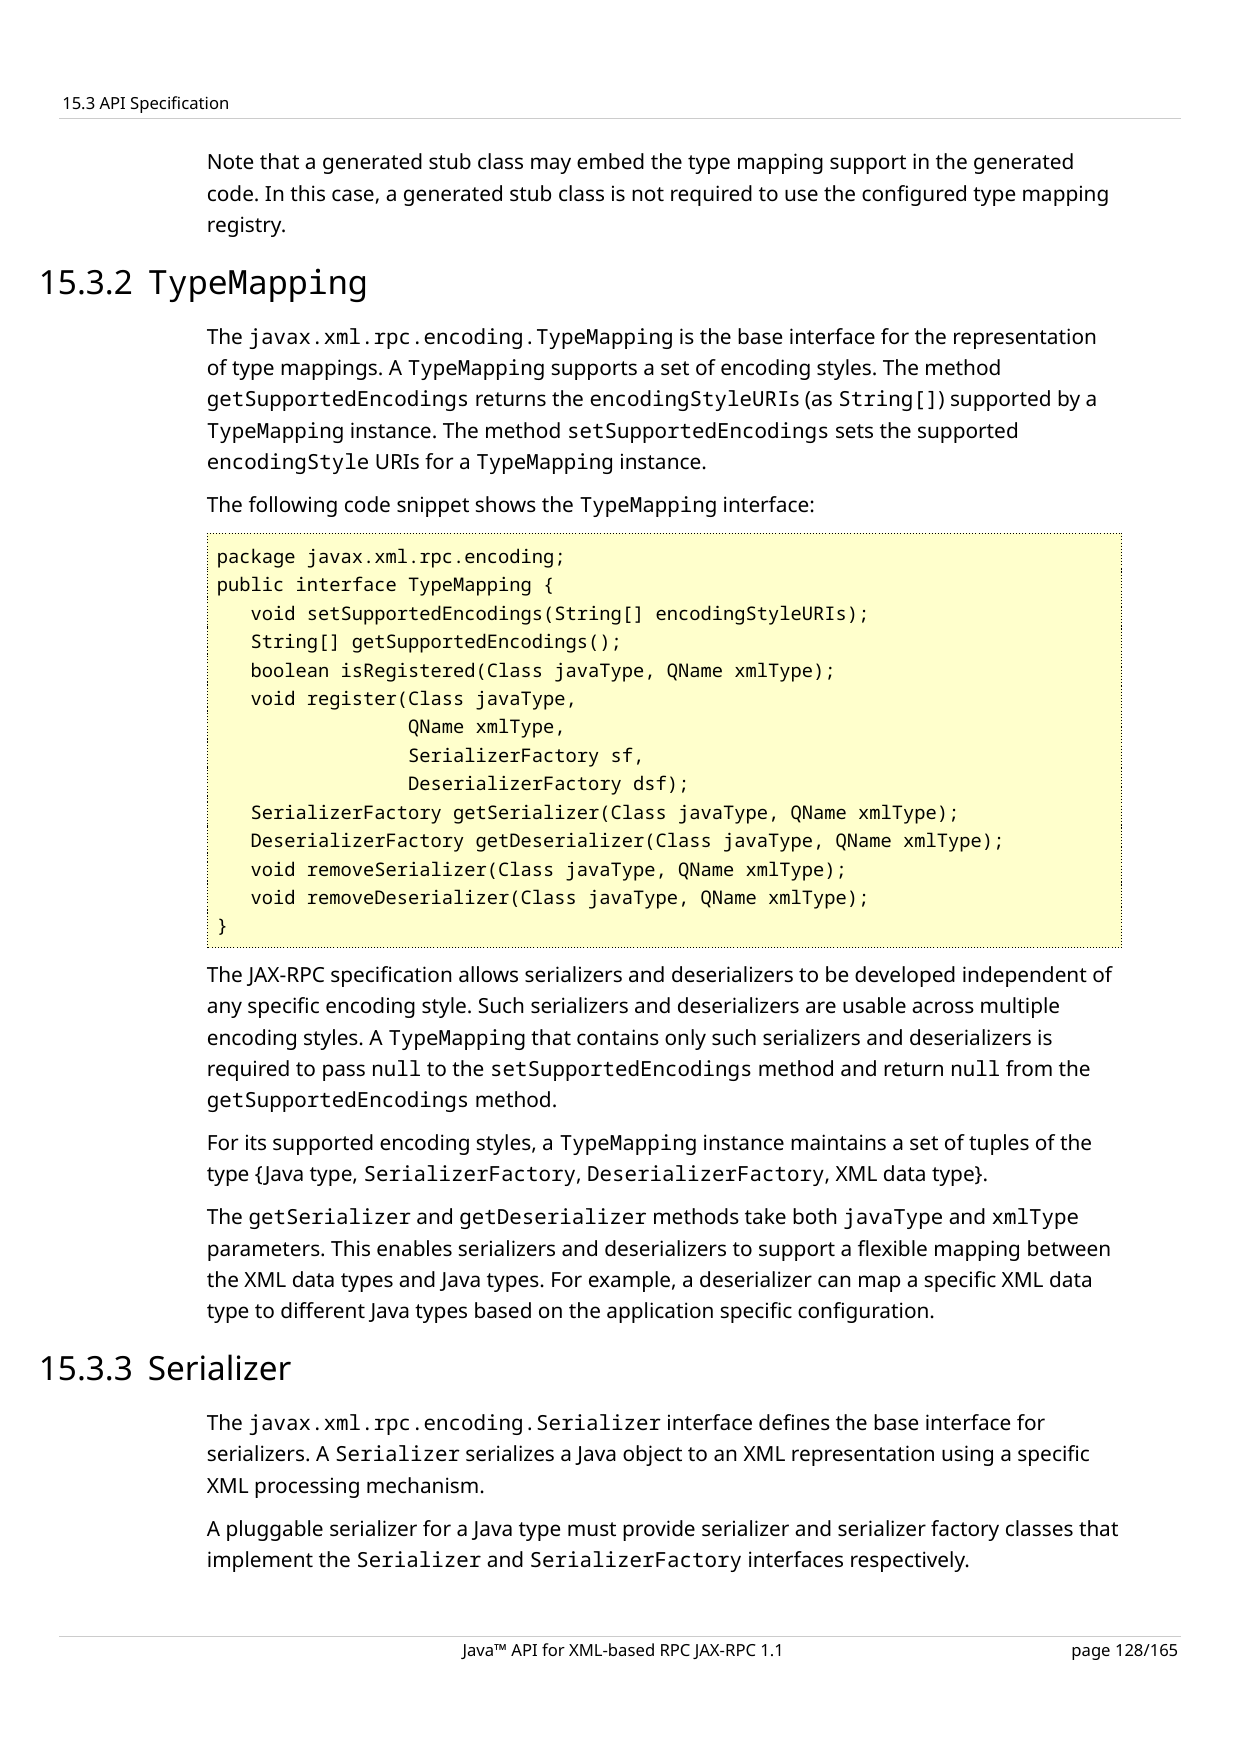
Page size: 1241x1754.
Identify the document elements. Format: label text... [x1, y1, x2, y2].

list String[] getSupportedEncodings(); [207, 618, 1122, 647]
list package javax.xml.rpc.encoding; [207, 533, 1122, 562]
list QName xmlType, [207, 704, 1122, 732]
list SerializerFactory getSerializer(Class javaType, QName xmlType); [207, 789, 1122, 817]
list DeserializerFactory dsf); [207, 761, 1122, 789]
list public interface TypeMapping { [207, 562, 1122, 590]
text The getSerializer and getDeserializer methods take both javaType and xmlType parameters. This enables serializers and deserializers to support a flexible mapping between the XML data types and Java types. For example, a deserializer can map a specific XML data type to different Java types based on the application specific configuration. [207, 1202, 1122, 1324]
text For its supported encoding styles, a TypeMapping instance maintains a set of tuples of the type {Java type, SerializerFactory, DeserializerFactory, XML data type}. [207, 1128, 1122, 1188]
text The JAX-RPC specification allows serializers and deserializers to be developed independent of any specific encoding style. Such serializers and deserializers are usable across multiple encoding styles. A TypeMapping that contains only such serializers and deserializers is required to pass null to the setSupportedEncodings method and return null from the getSupportedEncodings method. [207, 960, 1122, 1113]
list } [207, 903, 1122, 948]
list void setSupportedEncodings(String[] encodingStyleURIs); [207, 590, 1122, 618]
text The following code snippet shows the TypeMapping interface: [207, 490, 1122, 518]
list boolean isRegistered(Class javaType, QName xmlType); [207, 647, 1122, 675]
text Note that a generated stub class may embed the type mapping support in the generated code. In this case, a generated stub class is not required to use the configured type mapping registry. [207, 147, 1122, 238]
list DeserializerFactory getDeserializer(Class javaType, QName xmlType); [207, 817, 1122, 846]
subtitle TypeMapping [133, 259, 1181, 304]
list void removeSerializer(Class javaType, QName xmlType); [207, 846, 1122, 874]
list void removeDeserializer(Class javaType, QName xmlType); [207, 874, 1122, 903]
text A pluggable serializer for a Java type must provide serializer and serializer factory classes that implement the Serializer and SerializerFactory interfaces respectively. [207, 1514, 1122, 1573]
list void register(Class javaType, [207, 675, 1122, 704]
text The javax.xml.rpc.encoding.TypeMapping is the base interface for the representation of type mappings. A TypeMapping supports a set of encoding styles. The method getSupportedEncodings returns the encodingStyleURIs (as String[]) supported by a TypeMapping instance. The method setSupportedEncodings sets the supported encodingStyle URIs for a TypeMapping instance. [207, 322, 1122, 476]
list SerializerFactory sf, [207, 732, 1122, 761]
text The javax.xml.rpc.encoding.Serializer interface defines the base interface for serializers. A Serializer serializes a Java object to an XML representation using a specific XML processing mechanism. [207, 1408, 1122, 1499]
subtitle Serializer [133, 1345, 1181, 1391]
